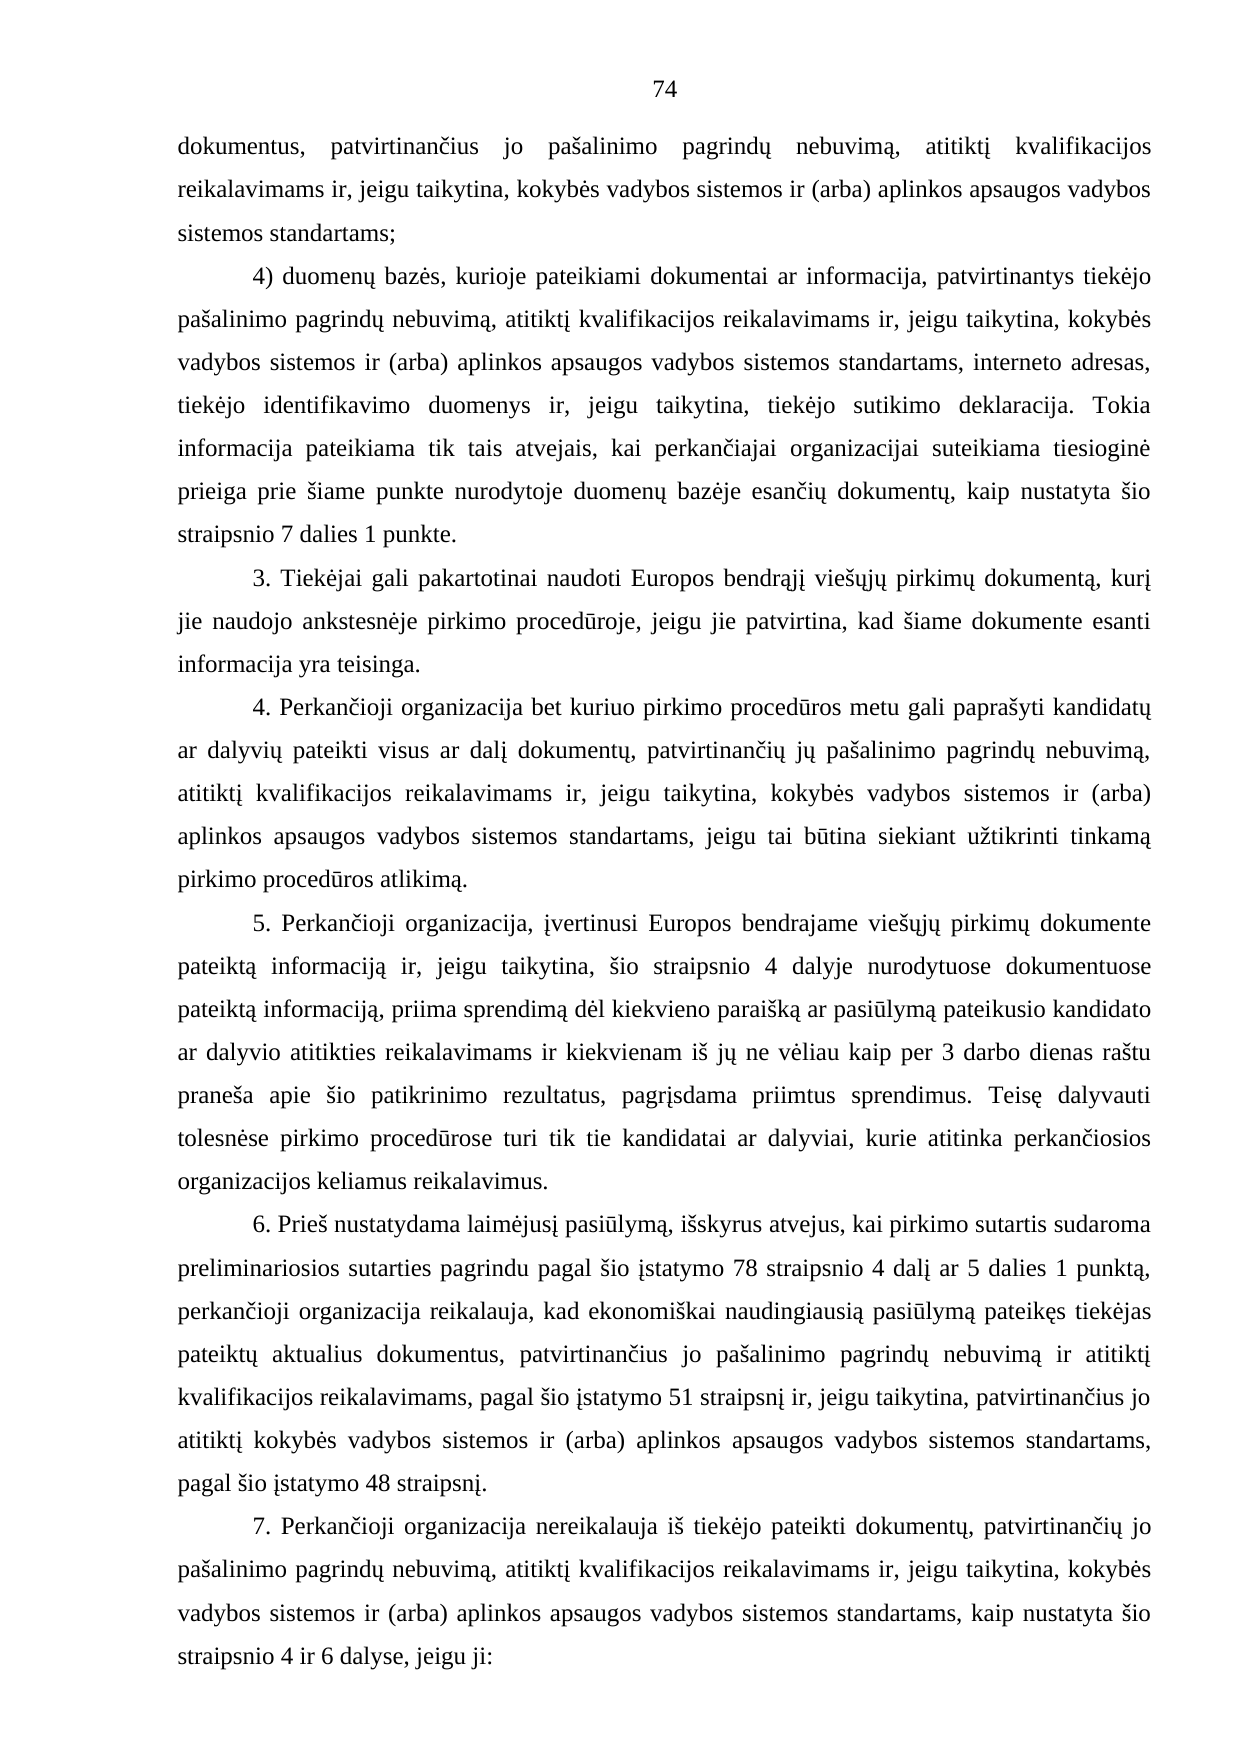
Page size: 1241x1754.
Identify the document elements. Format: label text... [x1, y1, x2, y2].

text 4. Perkančioji organizacija bet kuriuo pirkimo procedūros metu gali paprašyti kandidatų ar dalyvių pateikti visus ar dalį dokumentų, patvirtinančių jų pašalinimo pagrindų nebuvimą, atitiktį kvalifikacijos reikalavimams ir, jeigu taikytina, kokybės vadybos sistemos ir (arba) aplinkos apsaugos vadybos sistemos standartams, jeigu tai būtina siekiant užtikrinti tinkamą pirkimo procedūros atlikimą. [177, 692, 1152, 893]
text 7. Perkančioji organizacija nereikalauja iš tiekėjo pateikti dokumentų, patvirtinančių jo pašalinimo pagrindų nebuvimą, atitiktį kvalifikacijos reikalavimams ir, jeigu taikytina, kokybės vadybos sistemos ir (arba) aplinkos apsaugos vadybos sistemos standartams, kaip nustatyta šio straipsnio 4 ir 6 dalyse, jeigu ji: [177, 1511, 1152, 1669]
text dokumentus, patvirtinančius jo pašalinimo pagrindų nebuvimą, atitiktį kvalifikacijos reikalavimams ir, jeigu taikytina, kokybės vadybos sistemos ir (arba) aplinkos apsaugos vadybos sistemos standartams; [177, 131, 1152, 246]
text 4) duomenų bazės, kurioje pateikiami dokumentai ar informacija, patvirtinantys tiekėjo pašalinimo pagrindų nebuvimą, atitiktį kvalifikacijos reikalavimams ir, jeigu taikytina, kokybės vadybos sistemos ir (arba) aplinkos apsaugos vadybos sistemos standartams, interneto adresas, tiekėjo identifikavimo duomenys ir, jeigu taikytina, tiekėjo sutikimo deklaracija. Tokia informacija pateikiama tik tais atvejais, kai perkančiajai organizacijai suteikiama tiesioginė prieiga prie šiame punkte nurodytoje duomenų bazėje esančių dokumentų, kaip nustatyta šio straipsnio 7 dalies 1 punkte. [177, 261, 1152, 548]
text 6. Prieš nustatydama laimėjusį pasiūlymą, išskyrus atvejus, kai pirkimo sutartis sudaroma preliminariosios sutarties pagrindu pagal šio įstatymo 78 straipsnio 4 dalį ar 5 dalies 1 punktą, perkančioji organizacija reikalauja, kad ekonomiškai naudingiausią pasiūlymą pateikęs tiekėjas pateiktų aktualius dokumentus, patvirtinančius jo pašalinimo pagrindų nebuvimą ir atitiktį kvalifikacijos reikalavimams, pagal šio įstatymo 51 straipsnį ir, jeigu taikytina, patvirtinančius jo atitiktį kokybės vadybos sistemos ir (arba) aplinkos apsaugos vadybos sistemos standartams, pagal šio įstatymo 48 straipsnį. [177, 1209, 1152, 1497]
text 5. Perkančioji organizacija, įvertinusi Europos bendrajame viešųjų pirkimų dokumente pateiktą informaciją ir, jeigu taikytina, šio straipsnio 4 dalyje nurodytuose dokumentuose pateiktą informaciją, priima sprendimą dėl kiekvieno paraišką ar pasiūlymą pateikusio kandidato ar dalyvio atitikties reikalavimams ir kiekvienam iš jų ne vėliau kaip per 3 darbo dienas raštu praneša apie šio patikrinimo rezultatus, pagrįsdama priimtus sprendimus. Teisę dalyvauti tolesnėse pirkimo procedūrose turi tik tie kandidatai ar dalyviai, kurie atitinka perkančiosios organizacijos keliamus reikalavimus. [177, 908, 1152, 1195]
text 3. Tiekėjai gali pakartotinai naudoti Europos bendrąjį viešųjų pirkimų dokumentą, kurį jie naudojo ankstesnėje pirkimo procedūroje, jeigu jie patvirtina, kad šiame dokumente esanti informacija yra teisinga. [177, 563, 1152, 678]
